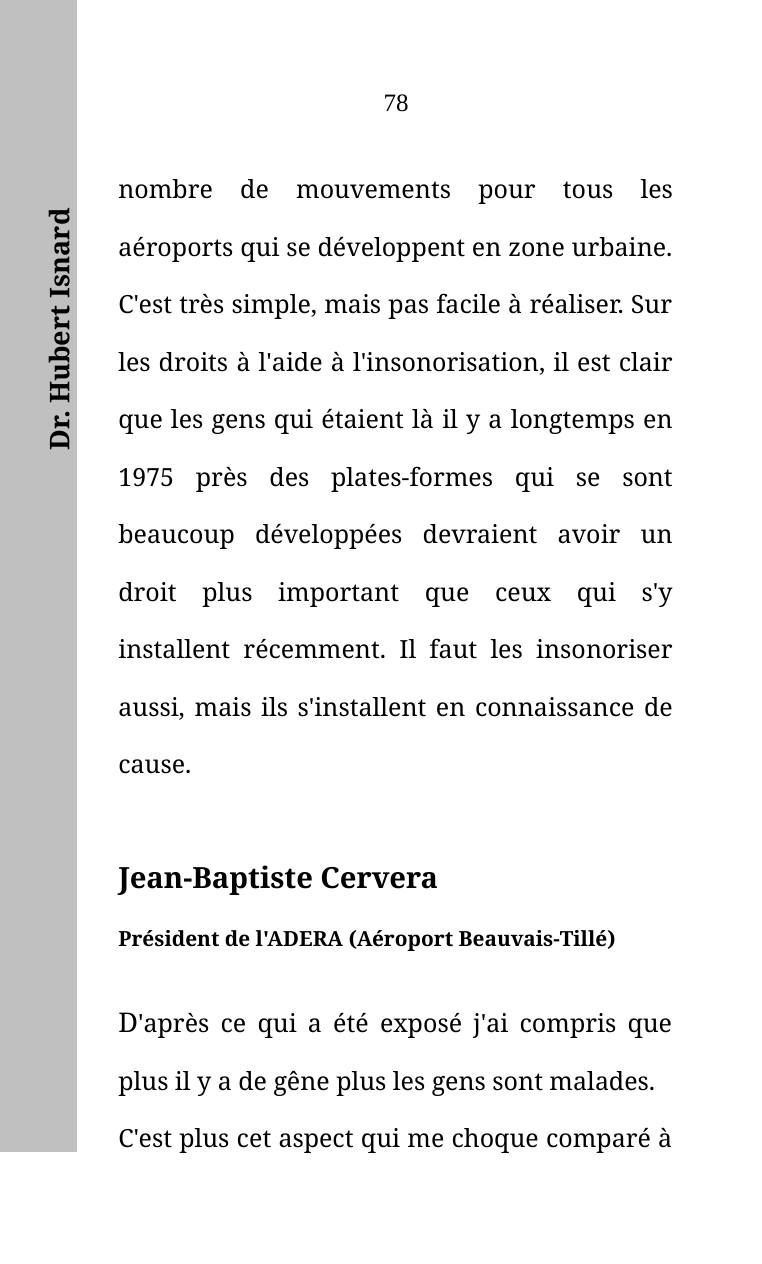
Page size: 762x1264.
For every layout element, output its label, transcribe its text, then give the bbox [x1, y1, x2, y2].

text Président de l'ADERA (Aéroport Beauvais-Tillé) [118, 897, 673, 952]
text Jean-Baptiste Cervera [118, 840, 673, 897]
text C'est plus cet aspect qui me choque comparé à [118, 1097, 673, 1155]
text D'après ce qui a été exposé j'ai compris que plus il y a de gêne plus les gens sont malades. [118, 981, 673, 1097]
text nombre de mouvements pour tous les aéroports qui se développent en zone urbaine. C'est très simple, mais pas facile à réaliser. Sur les droits à l'aide à l'insonorisation, il est clair que les gens qui étaient là il y a longtemps en 1975 près des plates-formes qui se sont beaucoup développées devraient avoir un droit plus important que ceux qui s'y installent récemment. Il faut les insonoriser aussi, mais ils s'installent en connaissance de cause. [118, 147, 673, 781]
text Dr. Hubert Isnard [0, 187, 77, 450]
